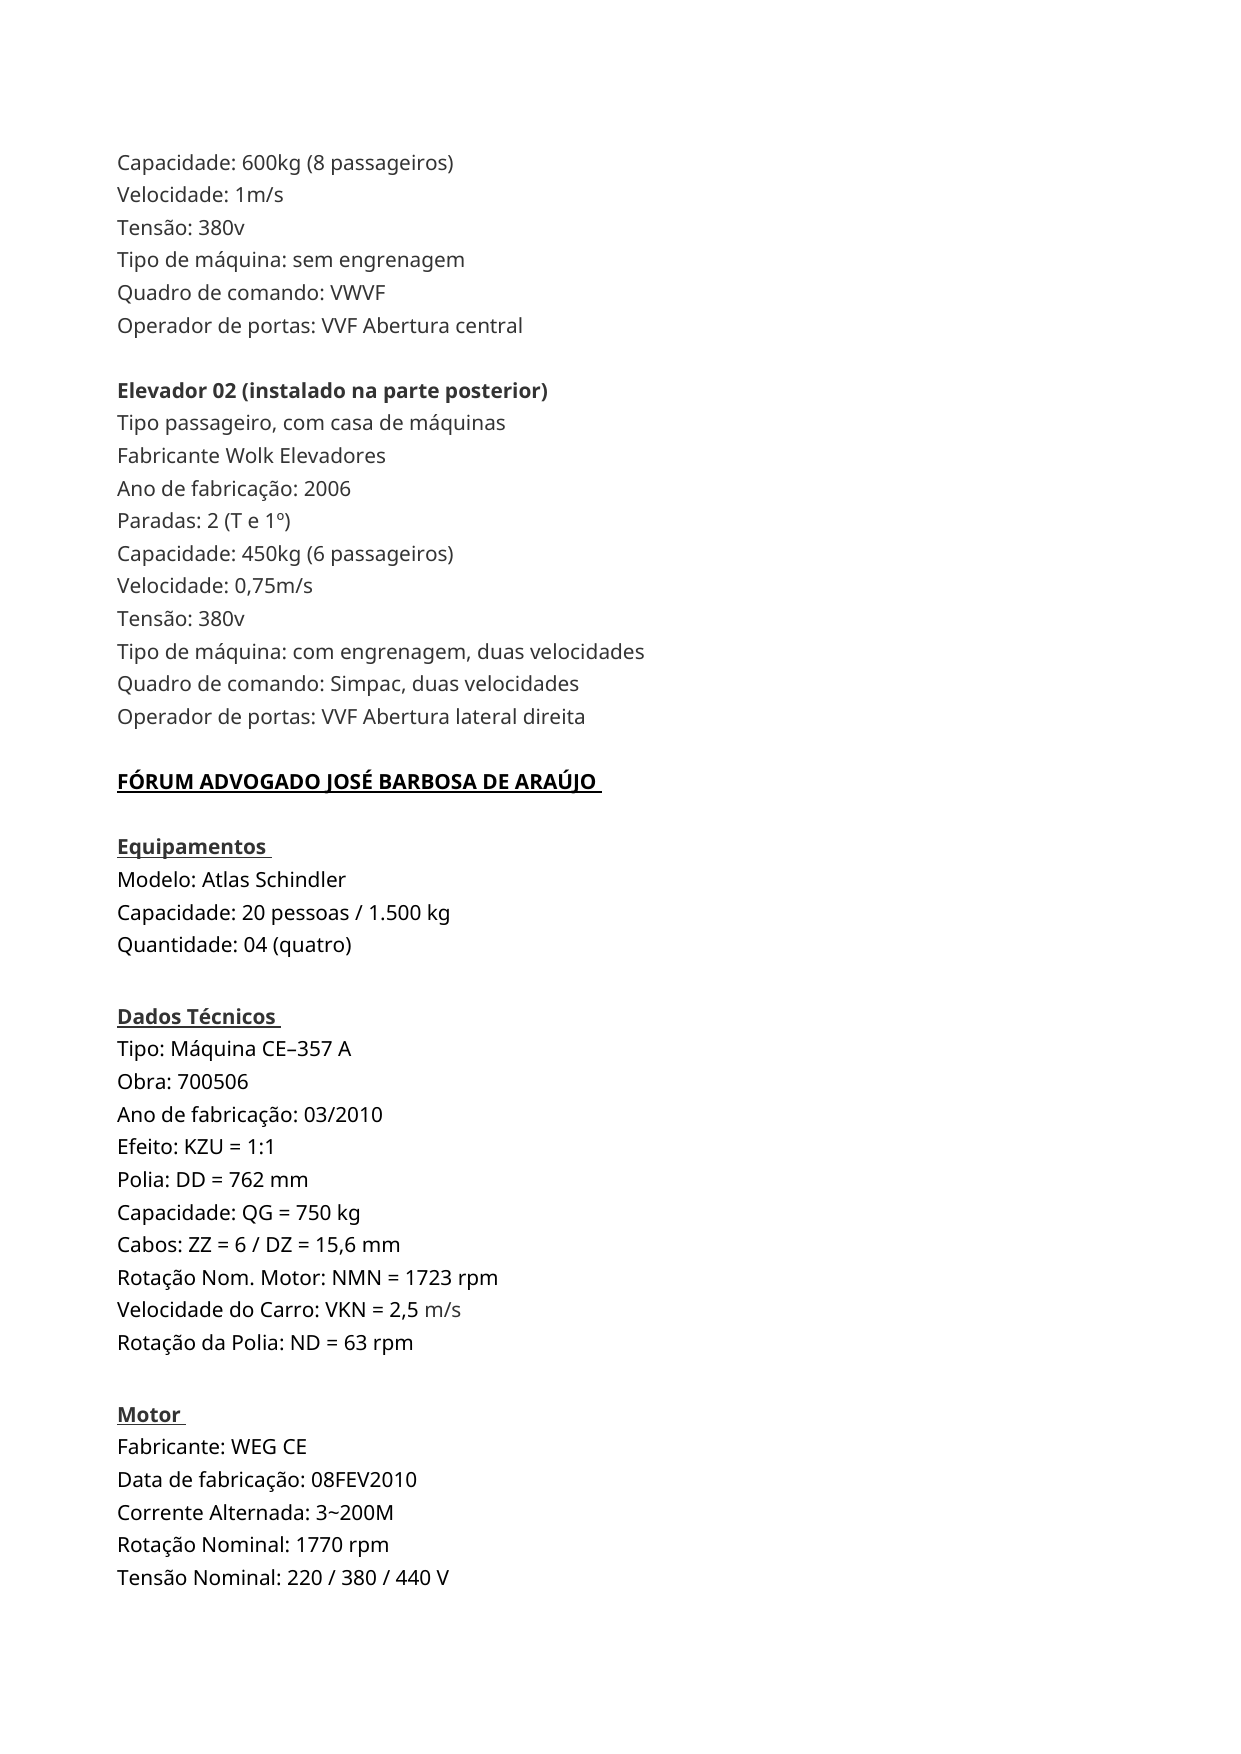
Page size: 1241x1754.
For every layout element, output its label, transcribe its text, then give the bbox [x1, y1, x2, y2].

text Rotação Nominal: 1770 rpm [117, 1530, 1093, 1559]
text Tensão: 380v [117, 213, 1093, 241]
text Velocidade: 0,75m/s [117, 572, 1093, 600]
text Operador de portas: VVF Abertura lateral direita [117, 702, 1093, 730]
text Corrente Alternada: 3~200M [117, 1498, 1093, 1526]
text Operador de portas: VVF Abertura central [117, 311, 1093, 339]
text Capacidade: 20 pessoas / 1.500 kg [117, 898, 1093, 926]
text Rotação Nom. Motor: NMN = 1723 rpm [117, 1263, 1093, 1291]
text Rotação da Polia: ND = 63 rpm [117, 1328, 1093, 1356]
text Fabricante Wolk Elevadores [117, 441, 1093, 469]
text Paradas: 2 (T e 1º) [117, 506, 1093, 535]
text Cabos: ZZ = 6 / DZ = 15,6 mm [117, 1230, 1093, 1259]
text Tipo de máquina: sem engrenagem [117, 246, 1093, 274]
text Polia: DD = 762 mm [117, 1165, 1093, 1193]
text Elevador 02 (instalado na parte posterior) [117, 376, 1093, 404]
text FÓRUM ADVOGADO JOSÉ BARBOSA DE ARAÚJO [117, 767, 1093, 796]
text Data de fabricação: 08FEV2010 [117, 1465, 1093, 1493]
text Capacidade: 450kg (6 passageiros) [117, 539, 1093, 567]
text Ano de fabricação: 2006 [117, 474, 1093, 502]
text Obra: 700506 [117, 1067, 1093, 1096]
text Dados Técnicos [117, 1002, 1093, 1030]
text Tipo passageiro, com casa de máquinas [117, 408, 1093, 437]
text Quadro de comando: Simpac, duas velocidades [117, 669, 1093, 698]
text Modelo: Atlas Schindler [117, 865, 1093, 893]
text Capacidade: 600kg (8 passageiros) [117, 148, 1093, 176]
text Motor [117, 1400, 1093, 1428]
text Tipo de máquina: com engrenagem, duas velocidades [117, 637, 1093, 665]
text Tensão Nominal: 220 / 380 / 440 V [117, 1563, 1093, 1591]
text Tipo: Máquina CE–357 A [117, 1034, 1093, 1063]
text Ano de fabricação: 03/2010 [117, 1100, 1093, 1128]
text Efeito: KZU = 1:1 [117, 1132, 1093, 1161]
text Fabricante: WEG CE [117, 1432, 1093, 1461]
text Capacidade: QG = 750 kg [117, 1198, 1093, 1226]
text Velocidade do Carro: VKN = 2,5 m/s [117, 1295, 1093, 1324]
text Quantidade: 04 (quatro) [117, 930, 1093, 959]
text Equipamentos [117, 832, 1093, 861]
text Tensão: 380v [117, 604, 1093, 633]
text Quadro de comando: VWVF [117, 278, 1093, 307]
text Velocidade: 1m/s [117, 180, 1093, 209]
